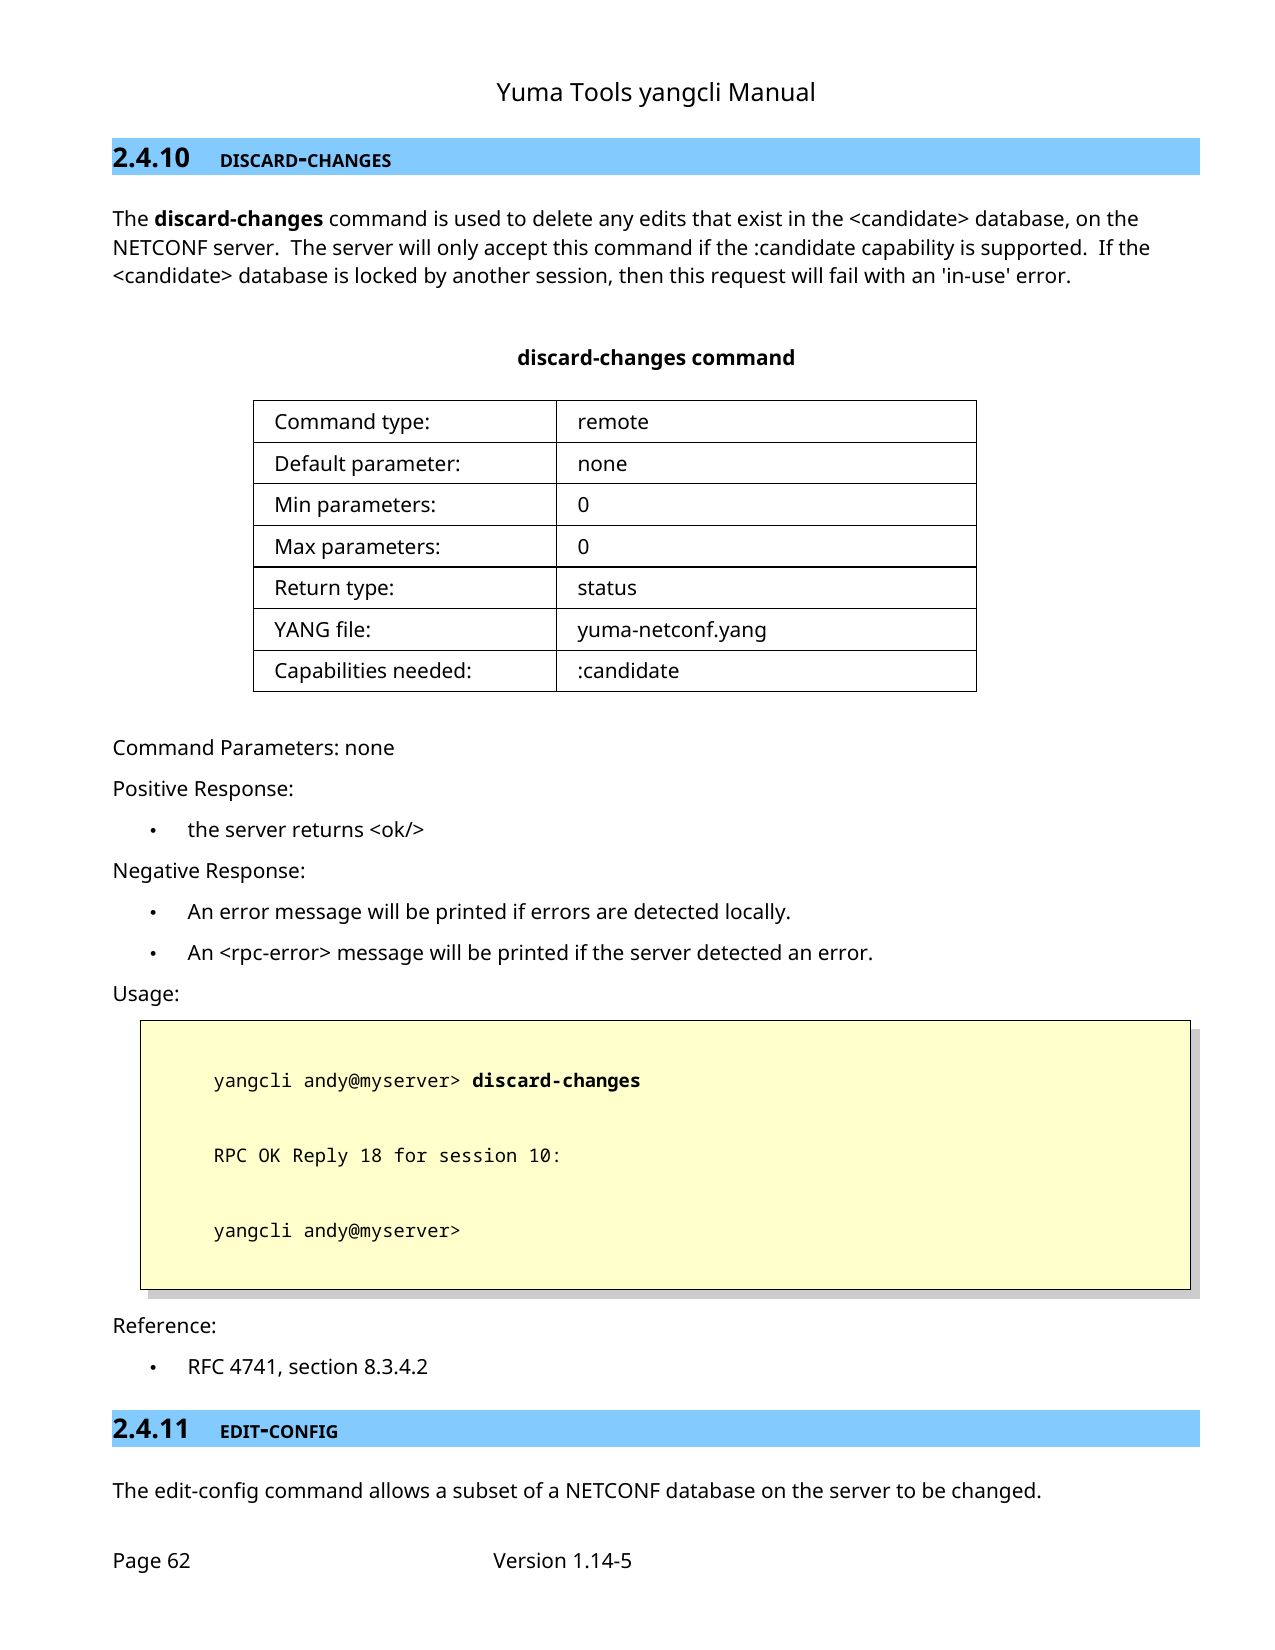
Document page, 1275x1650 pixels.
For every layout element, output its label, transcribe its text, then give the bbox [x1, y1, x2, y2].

list An error message will be printed if errors are detected locally. [150, 897, 1200, 925]
table_cell Max parameters: [254, 526, 556, 566]
subtitle discard-changes command [127, 343, 1185, 372]
list RFC 4741, section 8.3.4.2 [150, 1352, 1200, 1381]
subtitle discard-changes [112, 138, 1200, 175]
table_header Command type: [254, 401, 556, 442]
text The edit-config command allows a subset of a NETCONF database on the server to be changed. [112, 1476, 1200, 1504]
table_cell 0 [557, 484, 976, 525]
text Command Parameters: none [112, 733, 1200, 762]
table_cell Return type: [254, 568, 556, 608]
text yangcli andy@myserver> [141, 1207, 1190, 1243]
text The discard-changes command is used to delete any edits that exist in the <candidate> database, on the NETCONF server. The server will only accept this command if the :candidate capability is supported. If the <candidate> database is locked by another session, then this request will fail with an 'in-use' error. [112, 204, 1200, 290]
text Negative Response: [112, 856, 1200, 884]
subtitle edit-config [112, 1410, 1200, 1447]
table_cell YANG file: [254, 609, 556, 649]
table_header remote [557, 401, 976, 442]
table_cell none [557, 443, 976, 483]
text Positive Response: [112, 774, 1200, 802]
text yangcli andy@myserver> discard-changes [141, 1057, 1190, 1093]
list the server returns <ok/> [150, 815, 1200, 843]
table_cell Capabilities needed: [254, 651, 556, 691]
table_cell Default parameter: [254, 443, 556, 483]
text Reference: [112, 1311, 1200, 1339]
table_cell :candidate [557, 651, 976, 691]
list An <rpc-error> message will be printed if the server detected an error. [150, 938, 1200, 966]
text Usage: [112, 979, 1200, 1007]
table_cell Min parameters: [254, 484, 556, 525]
text RPC OK Reply 18 for session 10: [141, 1132, 1190, 1168]
table_cell 0 [557, 526, 976, 566]
table_cell yuma-netconf.yang [557, 609, 976, 649]
table_cell status [557, 568, 976, 608]
